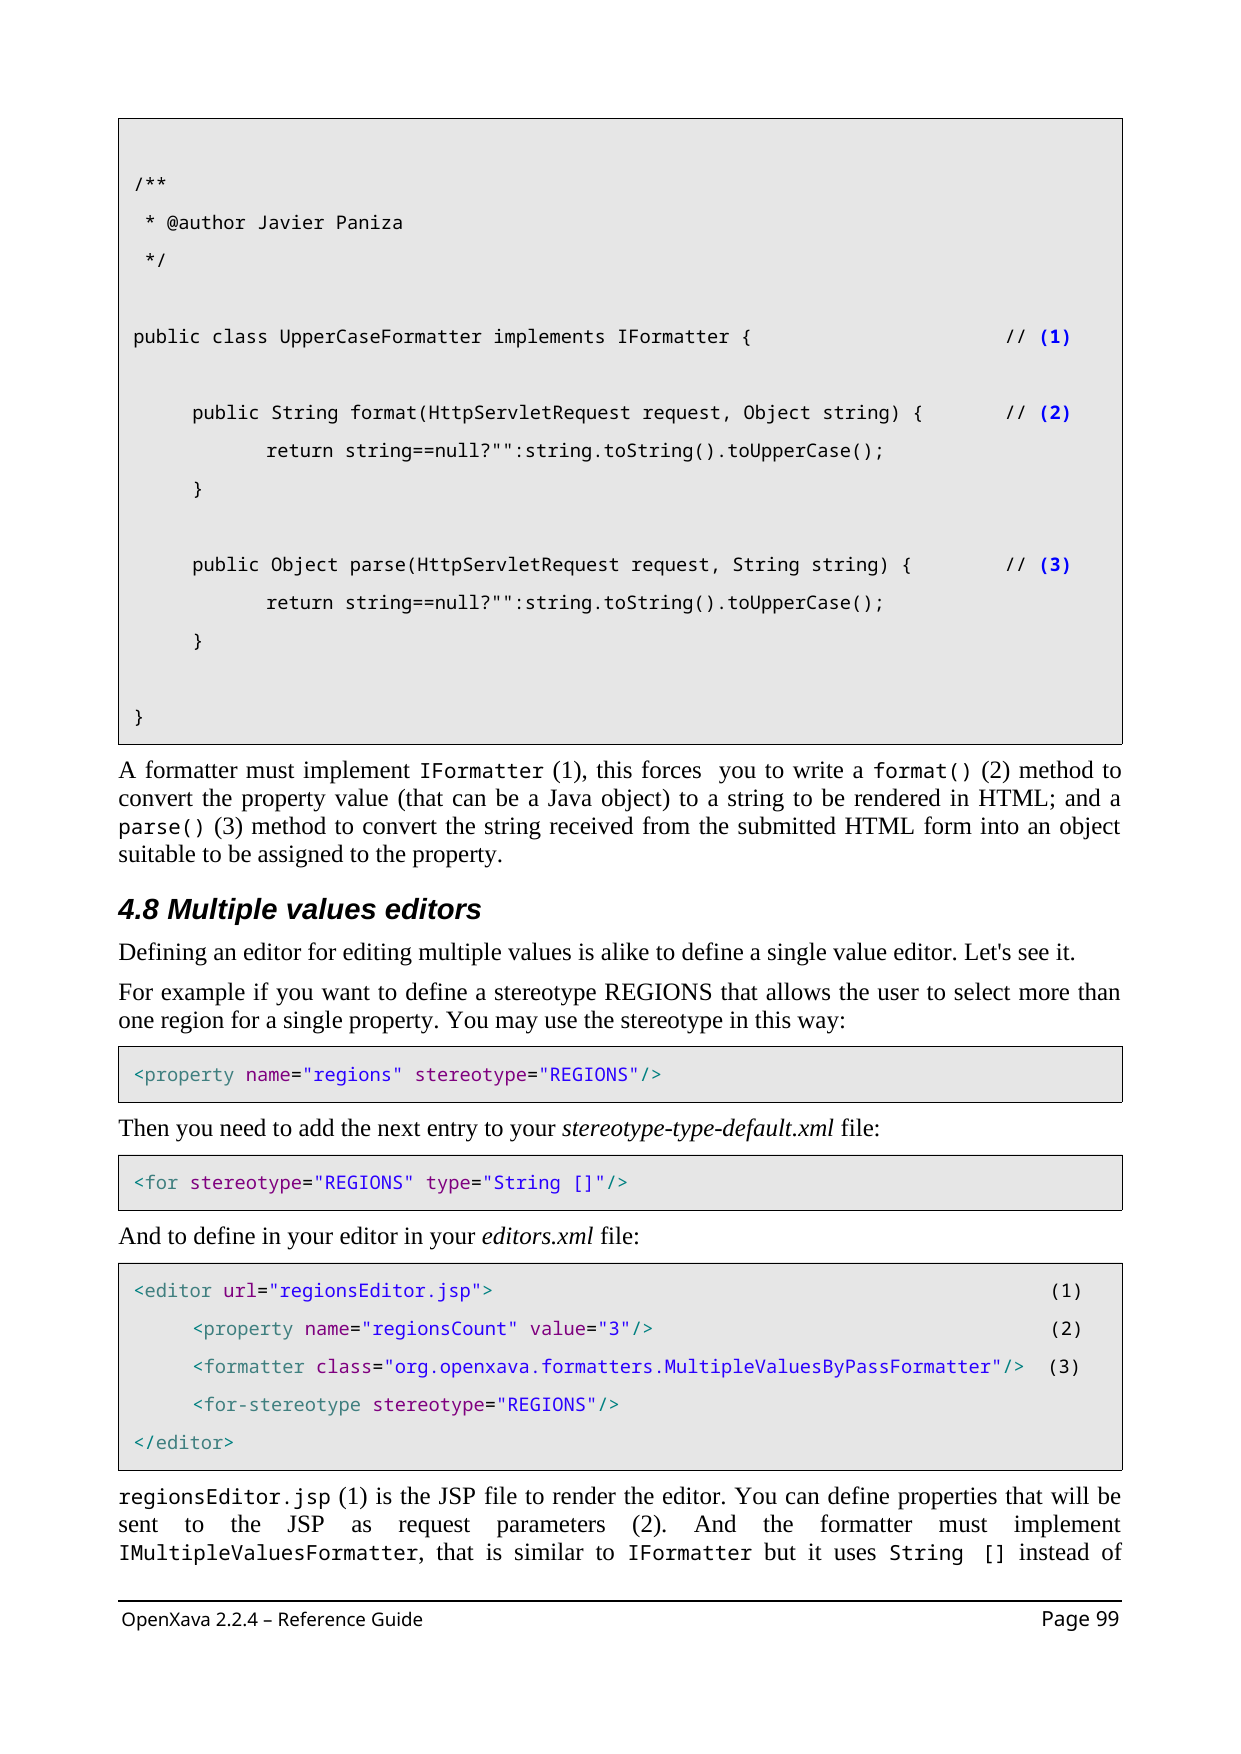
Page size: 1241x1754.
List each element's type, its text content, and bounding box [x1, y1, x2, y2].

text return string==null?"":string.toString().toUpperCase(); [119, 422, 1122, 460]
text <property name="regions" stereotype="REGIONS"/> [119, 1047, 1122, 1102]
text public String format(HttpServletRequest request, Object string) { // (2) [119, 384, 1122, 422]
text Defining an editor for editing multiple values is alike to define a single value editor. Let's see it. [118, 938, 1122, 966]
text /** [119, 156, 1122, 194]
text <editor url="regionsEditor.jsp"> (1) [119, 1264, 1122, 1301]
text } [119, 460, 1122, 498]
text <for-stereotype stereotype="REGIONS"/> [119, 1377, 1122, 1414]
text regionsEditor.jsp (1) is the JSP file to render the editor. You can define properties that will be sent to the JSP as request parameters (2). And the formatter must implement IMultipleValuesFormatter, that is similar to IFormatter but it uses String [] instead of [118, 1482, 1122, 1567]
text public class UpperCaseFormatter implements IFormatter { // (1) [119, 308, 1122, 346]
text <formatter class="org.openxava.formatters.MultipleValuesByPassFormatter"/> (3) [119, 1338, 1122, 1377]
text public Object parse(HttpServletRequest request, String string) { // (3) [119, 536, 1122, 574]
text * @author Javier Paniza [119, 194, 1122, 232]
text A formatter must implement IFormatter (1), this forces you to write a format() (2) method to convert the property value (that can be a Java object) to a string to be rendered in HTML; and a parse() (3) method to convert the string received from the submitted HTML form into an object suitable to be assigned to the property. [118, 756, 1122, 868]
text </editor> [119, 1414, 1122, 1470]
text */ [119, 232, 1122, 270]
text <property name="regionsCount" value="3"/> (2) [119, 1301, 1122, 1338]
text For example if you want to define a stereotype REGIONS that allows the user to select more than one region for a single property. You may use the stereotype in this way: [118, 978, 1122, 1034]
text } [119, 688, 1122, 744]
text Then you need to add the next entry to your stereotype-type-default.xml file: [118, 1114, 1122, 1142]
subtitle Multiple values editors [118, 893, 1122, 926]
text return string==null?"":string.toString().toUpperCase(); [119, 574, 1122, 612]
text And to define in your editor in your editors.xml file: [118, 1222, 1122, 1250]
text } [119, 612, 1122, 650]
text <for stereotype="REGIONS" type="String []"/> [119, 1156, 1122, 1210]
